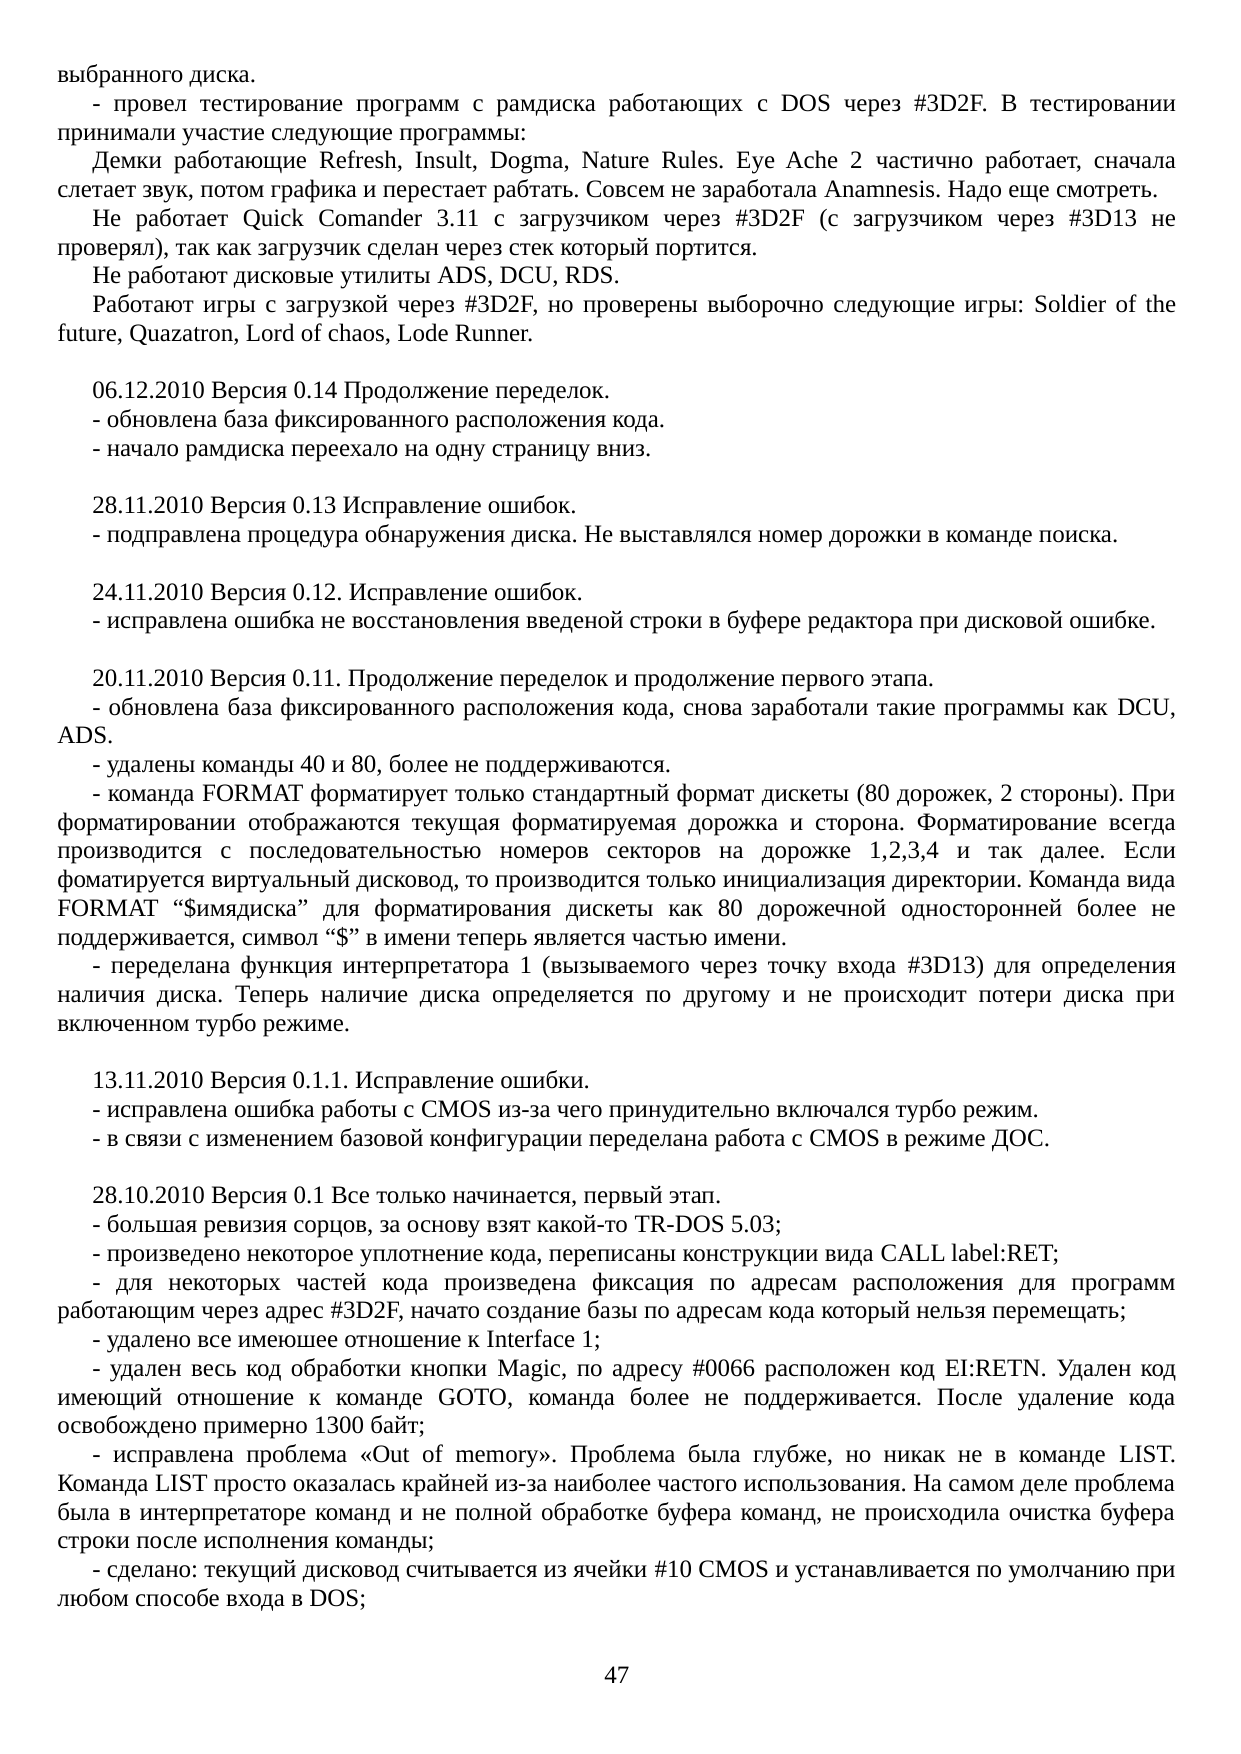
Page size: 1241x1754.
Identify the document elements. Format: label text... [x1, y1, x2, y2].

text - сделано: текущий дисковод считывается из ячейки #10 CMOS и устанавливается по умолчанию при любом способе входа в DOS; [57, 1554, 1176, 1612]
text - переделана функция интерпретатора 1 (вызываемого через точку входа #3D13) для определения наличия диска. Теперь наличие диска определяется по другому и не происходит потери диска при включенном турбо режиме. [57, 951, 1176, 1037]
text - для некоторых частей кода произведена фиксация по адресам расположения для программ работающим через адрес #3D2F, начато создание базы по адресам кода который нельзя перемещать; [57, 1267, 1176, 1324]
text - команда FORMAT форматирует только стандартный формат дискеты (80 дорожек, 2 стороны). При форматировании отображаются текущая форматируемая дорожка и сторона. Форматирование всегда производится с последовательностью номеров секторов на дорожке 1,2,3,4 и так далее. Если фоматируется виртуальный дисковод, то производится только инициализация директории. Команда вида FORMAT “$имядиска” для форматирования дискеты как 80 дорожечной односторонней более не поддерживается, символ “$” в имени теперь является частью имени. [57, 778, 1176, 951]
text - обновлена база фиксированного расположения кода. [57, 404, 1176, 433]
text - провел тестирование программ с рамдиска работающих c DOS через #3D2F. В тестировании принимали участие следующие программы: [57, 88, 1176, 146]
text 20.11.2010 Версия 0.11. Продолжение переделок и продолжение первого этапа. [57, 663, 1176, 692]
text - удален весь код обработки кнопки Magic, по адресу #0066 расположен код EI:RETN. Удален код имеющий отношение к команде GOTO, команда более не поддерживается. После удаление кода освобождено примерно 1300 байт; [57, 1353, 1176, 1439]
text - исправлена ошибка не восстановления введеной строки в буфере редактора при дисковой ошибке. [57, 606, 1176, 634]
text - обновлена база фиксированного расположения кода, снова заработали такие программы как DCU, ADS. [57, 692, 1176, 749]
text - начало рамдиска переехало на одну страницу вниз. [57, 433, 1176, 462]
text - исправлена проблема «Out of memory». Проблема была глубже, но никак не в команде LIST. Команда LIST просто оказалась крайней из-за наиболее частого использования. На самом деле проблема была в интерпретаторе команд и не полной обработке буфера команд, не происходила очистка буфера строки после исполнения команды; [57, 1439, 1176, 1554]
text Не работают дисковые утилиты ADS, DCU, RDS. [57, 261, 1176, 289]
text 13.11.2010 Версия 0.1.1. Исправление ошибки. [57, 1066, 1176, 1094]
text - удалено все имеюшее отношение к Interface 1; [57, 1324, 1176, 1353]
text 28.10.2010 Версия 0.1 Все только начинается, первый этап. [57, 1181, 1176, 1209]
text - удалены команды 40 и 80, более не поддерживаются. [57, 749, 1176, 778]
text - в связи с изменением базовой конфигурации переделана работа с CMOS в режиме ДОС. [57, 1123, 1176, 1152]
text - исправлена ошибка работы с CMOS из-за чего принудительно включался турбо режим. [57, 1094, 1176, 1123]
text 06.12.2010 Версия 0.14 Продолжение переделок. [57, 376, 1176, 404]
text 28.11.2010 Версия 0.13 Исправление ошибок. [57, 491, 1176, 519]
text 24.11.2010 Версия 0.12. Исправление ошибок. [57, 577, 1176, 606]
text - большая ревизия сорцов, за основу взят какой-то TR-DOS 5.03; [57, 1209, 1176, 1238]
text Работают игры с загрузкой через #3D2F, но проверены выборочно следующие игры: Soldier of the future, Quazatron, Lord of chaos, Lode Runner. [57, 289, 1176, 347]
text Не работает Quick Comander 3.11 с загрузчиком через #3D2F (с загрузчиком через #3D13 не проверял), так как загрузчик сделан через стек который портится. [57, 203, 1176, 261]
text Демки работающие Refresh, Insult, Dogma, Nature Rules. Eye Ache 2 частично работает, сначала слетает звук, потом графика и перестает рабтать. Совсем не заработала Anamnesis. Надо еще смотреть. [57, 146, 1176, 203]
text выбранного диска. [57, 59, 1176, 88]
text - подправлена процедура обнаружения диска. Не выставлялся номер дорожки в команде поиска. [57, 519, 1176, 548]
text - произведено некоторое уплотнение кода, переписаны конструкции вида CALL label:RET; [57, 1238, 1176, 1267]
